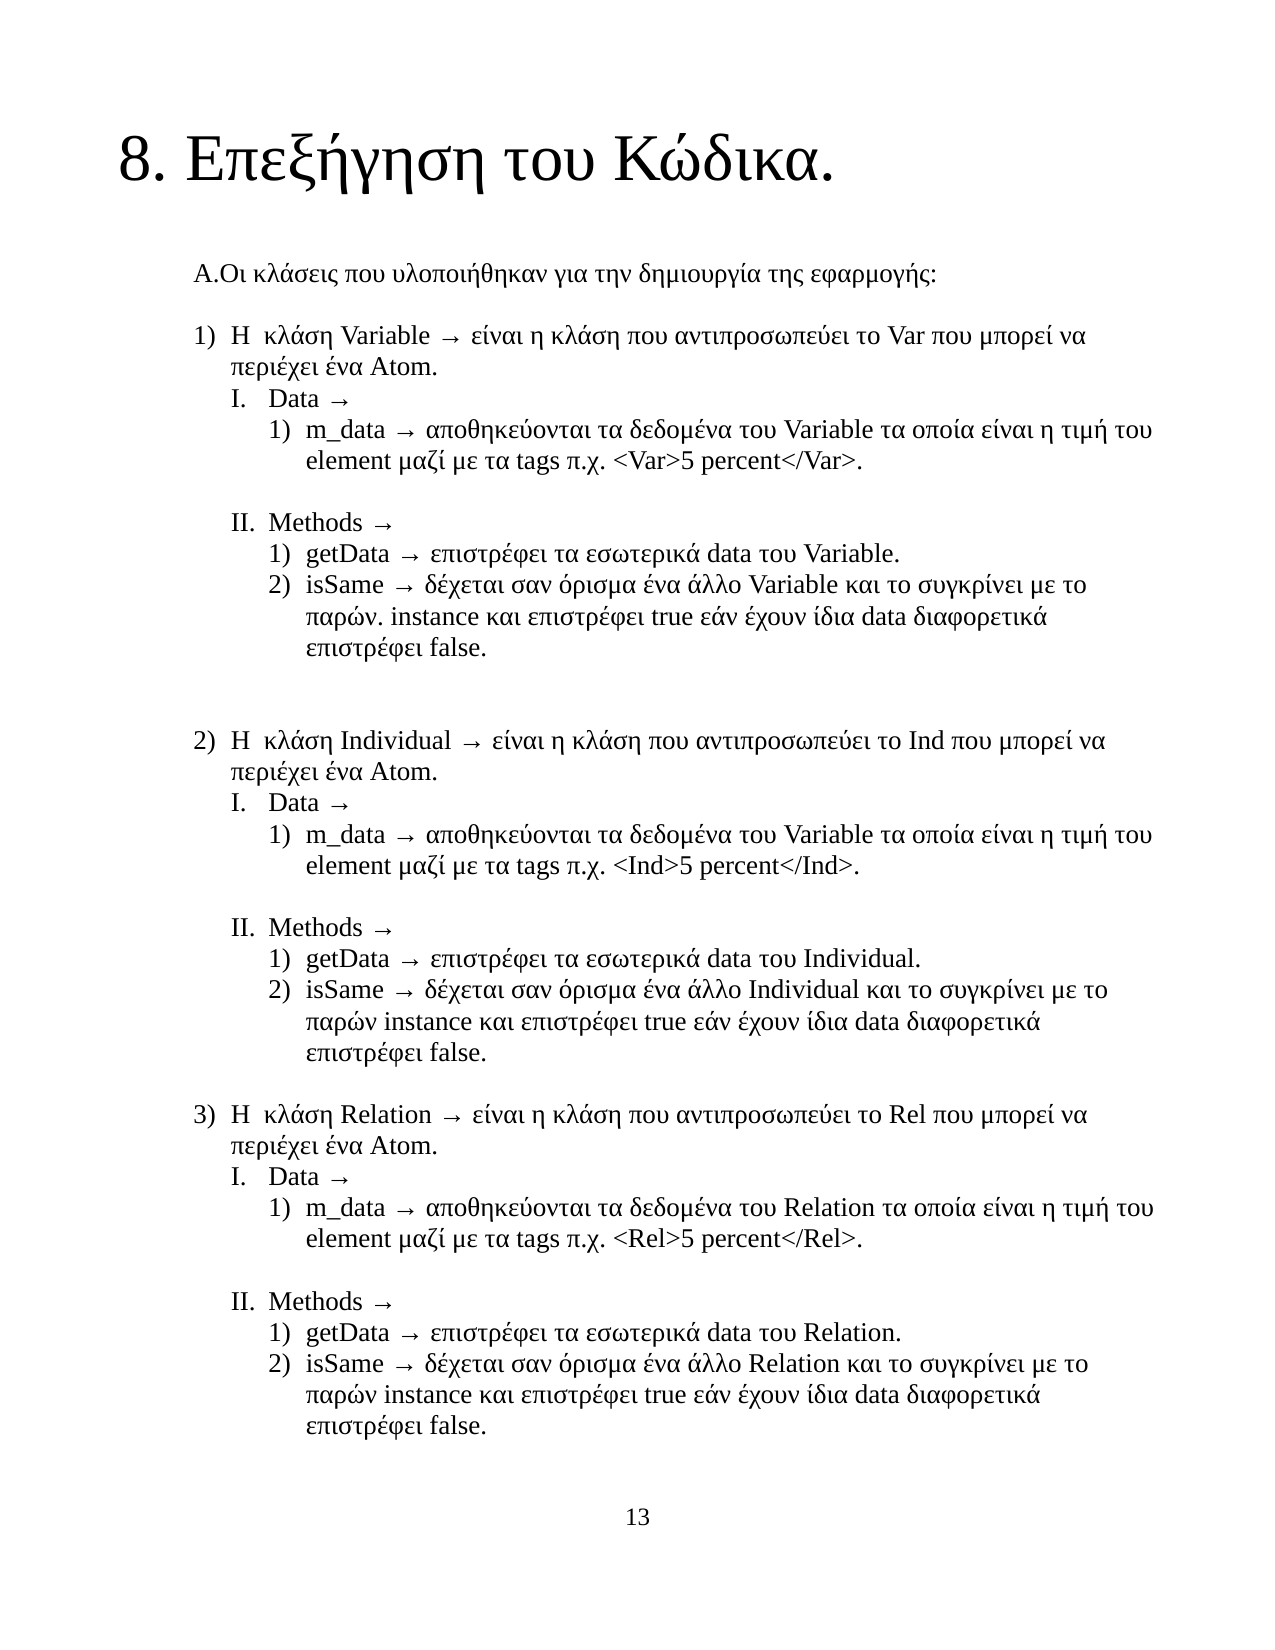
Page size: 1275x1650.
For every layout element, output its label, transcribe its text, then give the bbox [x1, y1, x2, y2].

text 8. Επεξήγηση του Κώδικα. [118, 118, 1157, 195]
list getData → επιστρέφει τα εσωτερικά data του Relation. [268, 1316, 1157, 1347]
list isSame → δέχεται σαν όρισμα ένα άλλο Individual και το συγκρίνει με το παρών instance και επιστρέφει true εάν έχουν ίδια data διαφορετικά επιστρέφει false. [268, 973, 1157, 1067]
list Methods → [231, 506, 1157, 537]
list Data → [231, 382, 1157, 413]
list m_data → αποθηκεύονται τα δεδομένα του Relation τα οποία είναι η τιμή του element μαζί με τα tags π.χ. <Rel>5 percent</Rel>. [268, 1191, 1157, 1254]
list getData → επιστρέφει τα εσωτερικά data του Variable. [268, 537, 1157, 568]
list Methods → [231, 911, 1157, 942]
list Η κλάση Variable → είναι η κλάση που αντιπροσωπεύει το Var που μπορεί να περιέχει ένα Atom. [193, 319, 1157, 382]
list Α.Οι κλάσεις που υλοποιήθηκαν για την δημιουργία της εφαρμογής: [156, 257, 1157, 288]
list isSame → δέχεται σαν όρισμα ένα άλλο Variable και το συγκρίνει με το παρών. instance και επιστρέφει true εάν έχουν ίδια data διαφορετικά επιστρέφει false. [268, 568, 1157, 662]
list m_data → αποθηκεύονται τα δεδομένα του Variable τα οποία είναι η τιμή του element μαζί με τα tags π.χ. <Ind>5 percent</Ind>. [268, 818, 1157, 880]
list H κλάση Relation → είναι η κλάση που αντιπροσωπεύει το Rel που μπορεί να περιέχει ένα Atom. [193, 1098, 1157, 1160]
list m_data → αποθηκεύονται τα δεδομένα του Variable τα οποία είναι η τιμή του element μαζί με τα tags π.χ. <Var>5 percent</Var>. [268, 413, 1157, 475]
list Data → [231, 1160, 1157, 1191]
list Data → [231, 787, 1157, 818]
list getData → επιστρέφει τα εσωτερικά data του Individual. [268, 942, 1157, 973]
list isSame → δέχεται σαν όρισμα ένα άλλο Relation και το συγκρίνει με το παρών instance και επιστρέφει true εάν έχουν ίδια data διαφορετικά επιστρέφει false. [268, 1347, 1157, 1441]
list Methods → [231, 1285, 1157, 1316]
list H κλάση Individual → είναι η κλάση που αντιπροσωπεύει το Ind που μπορεί να περιέχει ένα Atom. [193, 724, 1157, 787]
